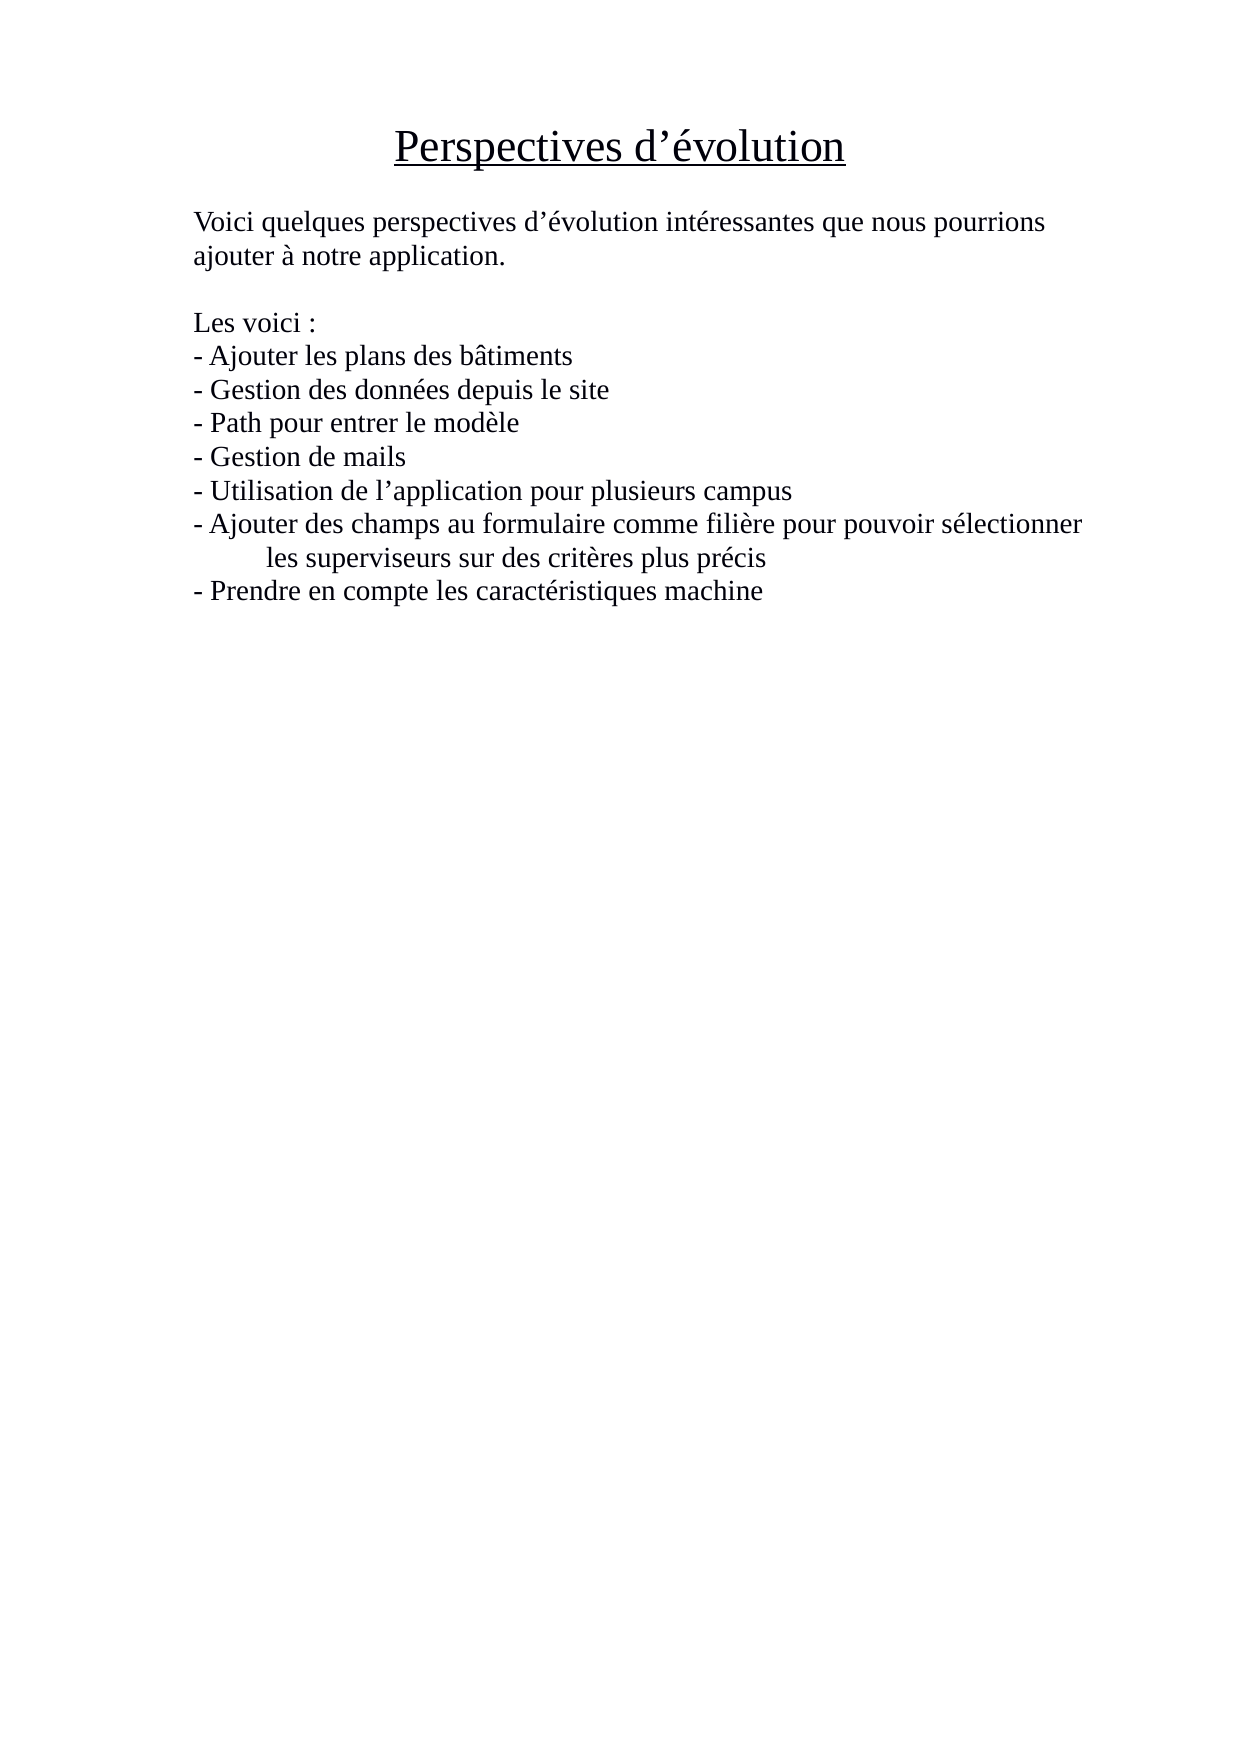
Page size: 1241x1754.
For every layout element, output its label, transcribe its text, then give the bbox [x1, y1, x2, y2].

text - Gestion des données depuis le site [118, 372, 1122, 406]
text - Ajouter des champs au formulaire comme filière pour pouvoir sélectionner les superviseurs sur des critères plus précis [118, 506, 1122, 573]
text - Gestion de mails [118, 439, 1122, 473]
text - Utilisation de l’application pour plusieurs campus [118, 473, 1122, 506]
text Les voici : [118, 305, 1122, 338]
text - Ajouter les plans des bâtiments [118, 338, 1122, 372]
text - Prendre en compte les caractéristiques machine [118, 573, 1122, 607]
text ajouter à notre application. [118, 238, 1122, 271]
text Perspectives d’évolution [118, 118, 1122, 171]
text Voici quelques perspectives d’évolution intéressantes que nous pourrions [118, 204, 1122, 238]
text - Path pour entrer le modèle [118, 406, 1122, 439]
